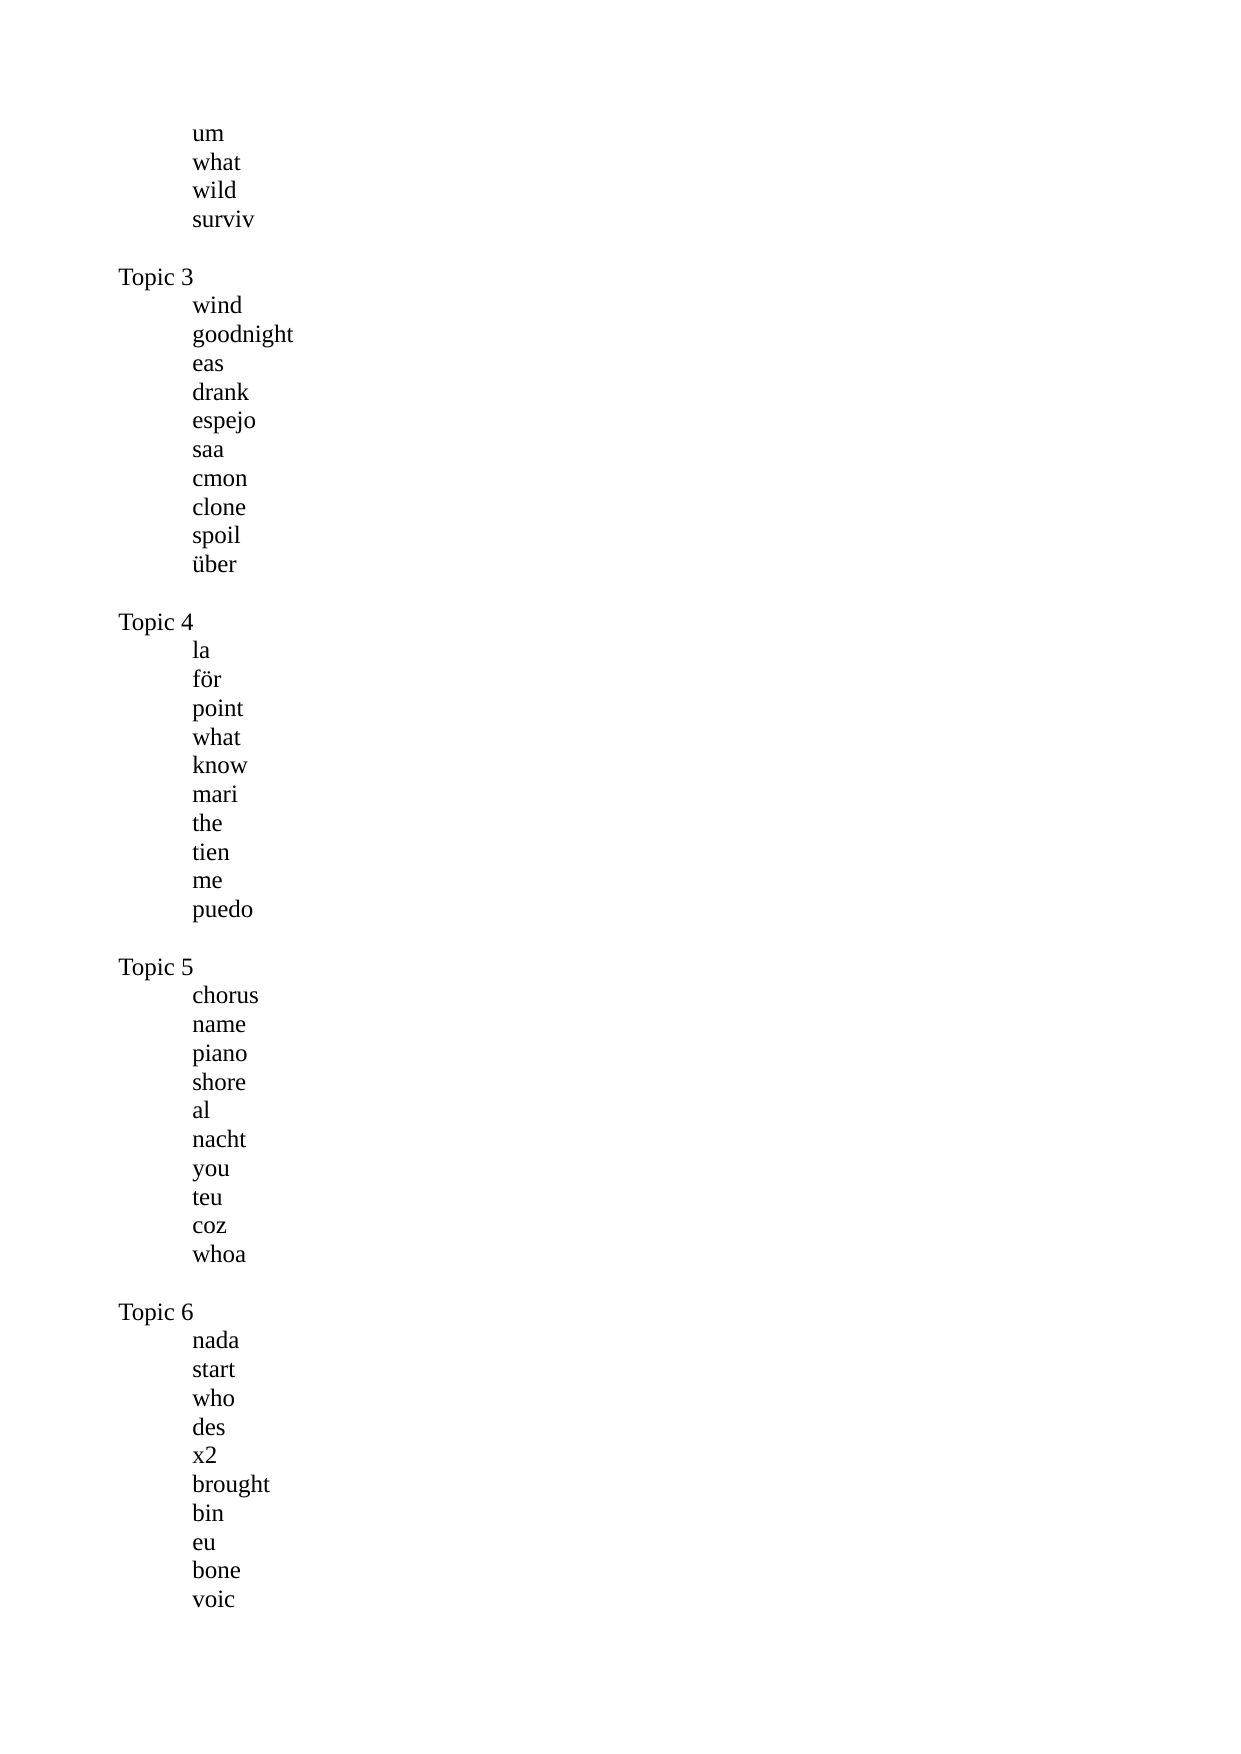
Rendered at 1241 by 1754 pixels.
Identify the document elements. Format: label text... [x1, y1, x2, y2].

text know [118, 751, 1122, 779]
text coz [118, 1211, 1122, 1239]
text wind [118, 291, 1122, 319]
text wild [118, 176, 1122, 204]
text cmon [118, 463, 1122, 492]
text piano [118, 1038, 1122, 1067]
text espejo [118, 406, 1122, 434]
text start [118, 1354, 1122, 1383]
text name [118, 1009, 1122, 1038]
text what [118, 722, 1122, 751]
text chorus [118, 981, 1122, 1009]
text eas [118, 348, 1122, 377]
text teu [118, 1182, 1122, 1211]
text Topic 3 [118, 262, 1122, 291]
text bone [118, 1556, 1122, 1584]
text al [118, 1096, 1122, 1124]
text clone [118, 492, 1122, 521]
text för [118, 664, 1122, 693]
text voic [118, 1584, 1122, 1613]
text nacht [118, 1124, 1122, 1153]
text whoa [118, 1239, 1122, 1268]
text surviv [118, 204, 1122, 233]
text saa [118, 434, 1122, 463]
text the [118, 808, 1122, 837]
text drank [118, 377, 1122, 406]
text puedo [118, 894, 1122, 923]
text nada [118, 1326, 1122, 1354]
text Topic 4 [118, 607, 1122, 636]
text eu [118, 1527, 1122, 1556]
text x2 [118, 1441, 1122, 1469]
text who [118, 1383, 1122, 1412]
text tien [118, 837, 1122, 866]
text Topic 5 [118, 952, 1122, 981]
text you [118, 1153, 1122, 1182]
text shore [118, 1067, 1122, 1096]
text what [118, 147, 1122, 176]
text la [118, 636, 1122, 664]
text mari [118, 779, 1122, 808]
text brought [118, 1469, 1122, 1498]
text über [118, 549, 1122, 578]
text bin [118, 1498, 1122, 1527]
text goodnight [118, 319, 1122, 348]
text Topic 6 [118, 1297, 1122, 1326]
text me [118, 866, 1122, 894]
text des [118, 1412, 1122, 1441]
text spoil [118, 521, 1122, 549]
text um [118, 118, 1122, 147]
text point [118, 693, 1122, 722]
